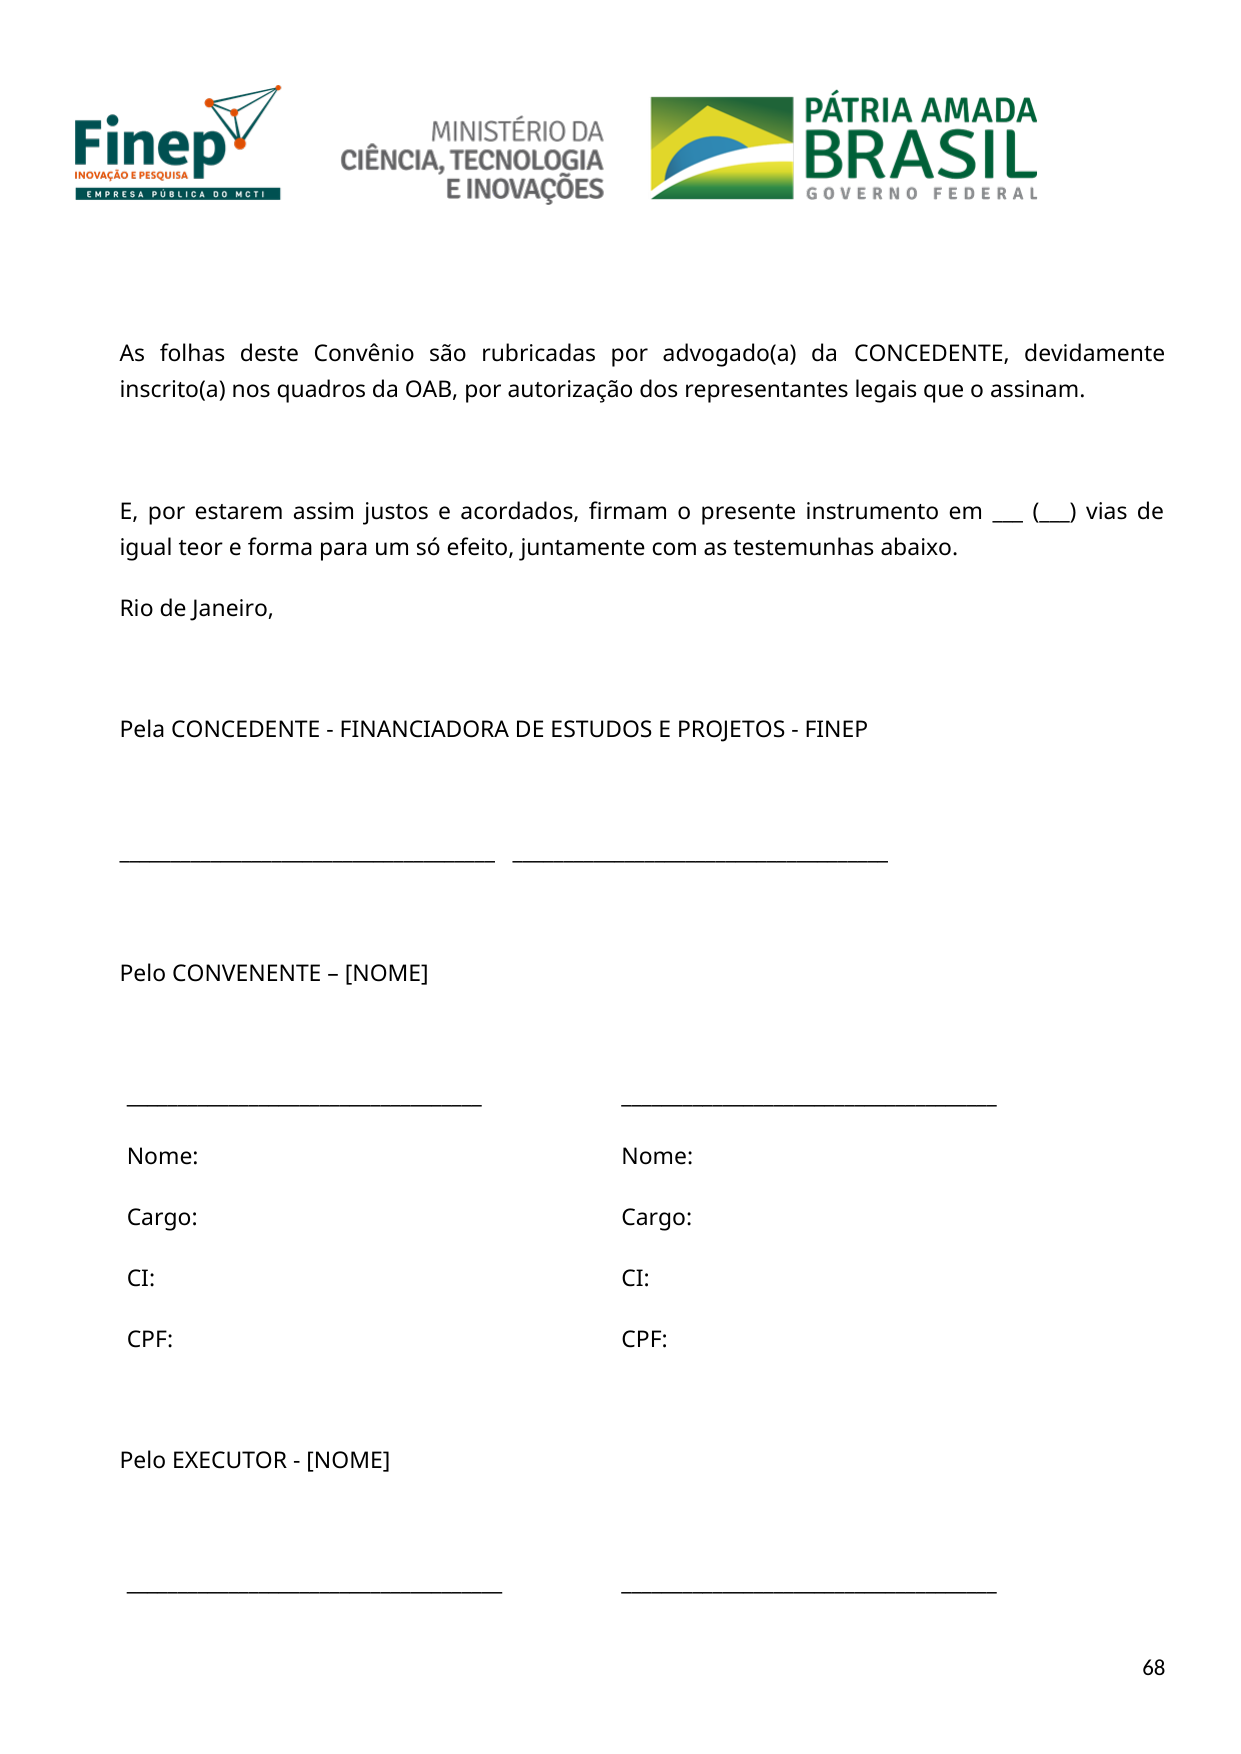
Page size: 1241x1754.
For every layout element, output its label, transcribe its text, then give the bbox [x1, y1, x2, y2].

text Pelo CONVENENTE – [NOME] [119, 957, 1165, 988]
text As folhas deste Convênio são rubricadas por advogado(a) da CONCEDENTE, devidamente inscrito(a) nos quadros da OAB, por autorização dos representantes legais que o assinam. [119, 337, 1165, 404]
table_header _____________________________________ Nome: Cargo: CI: CPF: [570, 1067, 1057, 1431]
text E, por estarem assim justos e acordados, firmam o presente instrumento em ___ (___) vias de igual teor e forma para um só efeito, juntamente com as testemunhas abaixo. [119, 495, 1165, 562]
table_header _____________________________________ [570, 1553, 1057, 1613]
table_header ___________________________________ Nome: Cargo: CI: CPF: [75, 1067, 569, 1431]
text Pelo EXECUTOR - [NOME] [119, 1444, 1165, 1475]
text Rio de Janeiro, [119, 592, 1165, 623]
text Pela CONCEDENTE - FINANCIADORA DE ESTUDOS E PROJETOS - FINEP [119, 713, 1165, 745]
table_header _____________________________________ [75, 1553, 569, 1613]
text _____________________________________ _____________________________________ [119, 835, 1165, 867]
